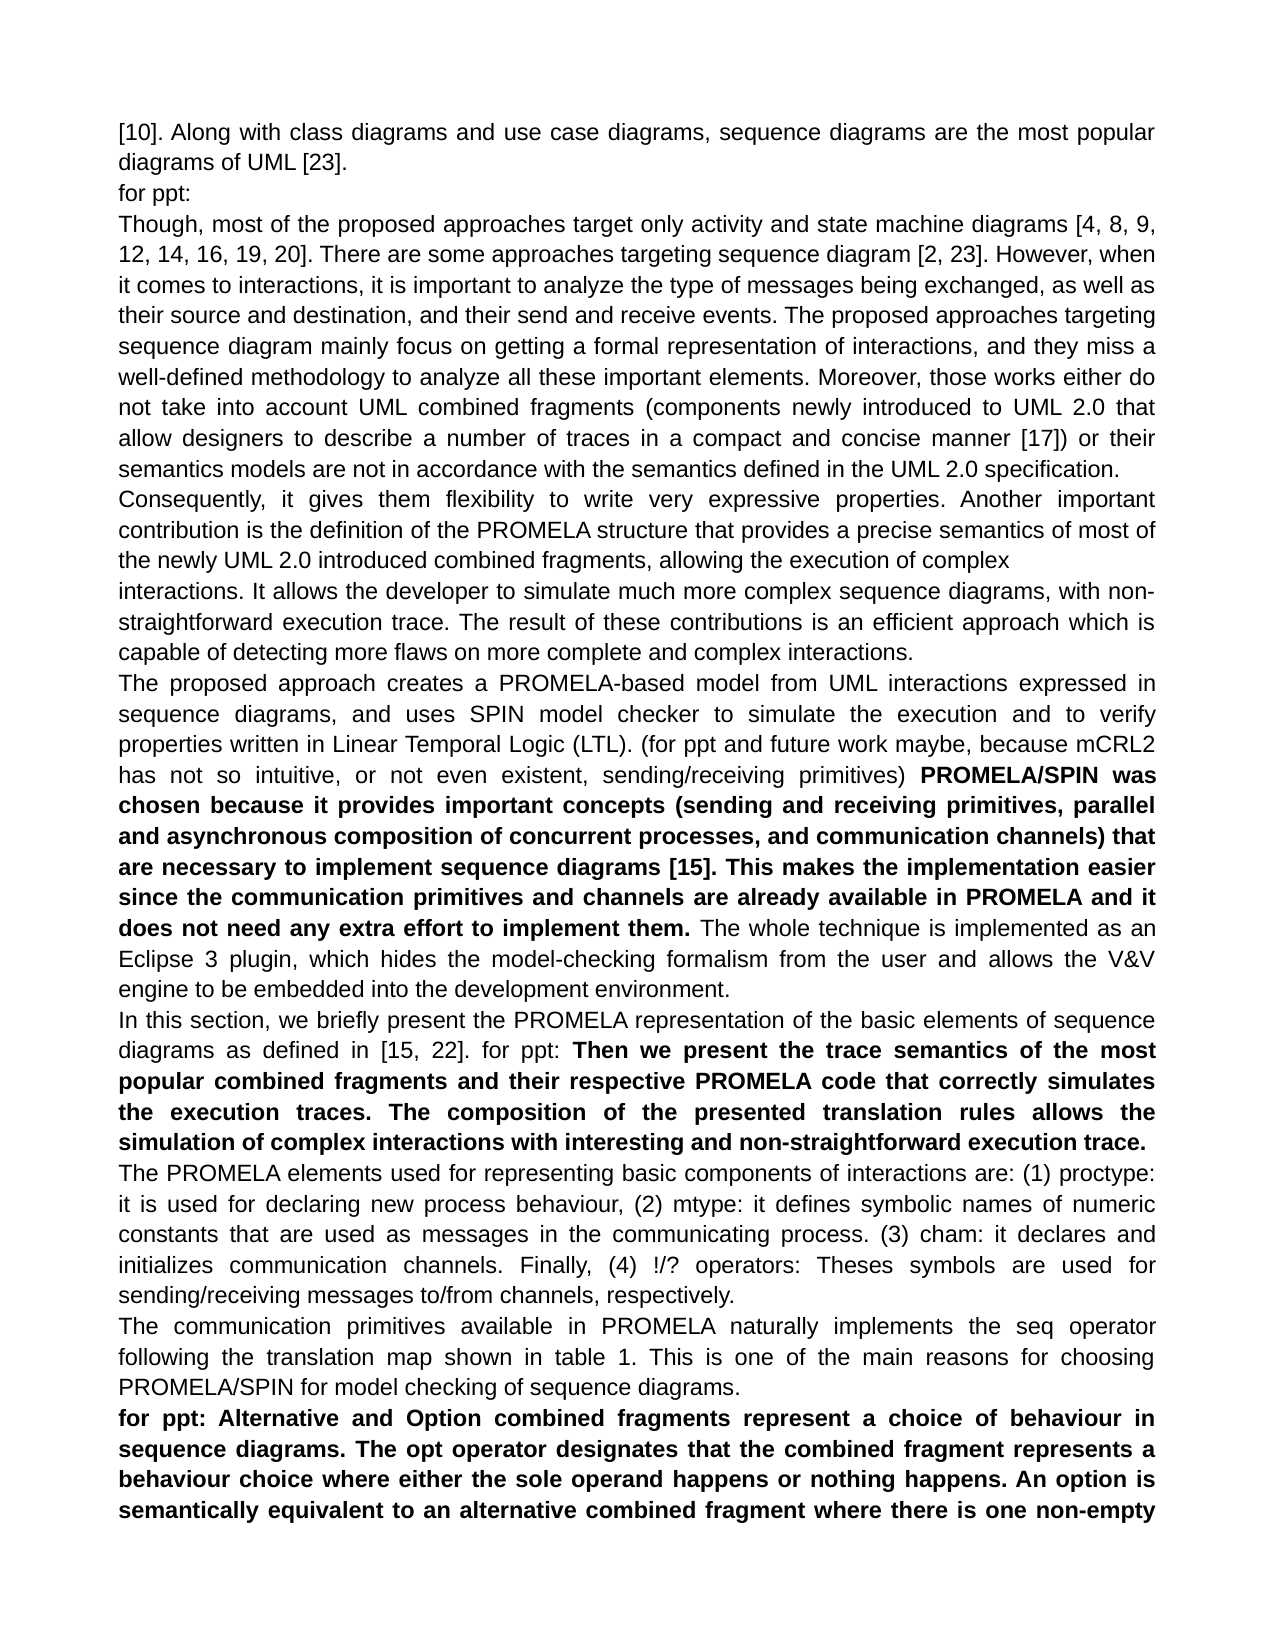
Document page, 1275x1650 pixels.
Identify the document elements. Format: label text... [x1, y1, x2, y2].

text In this section, we briefly present the PROMELA representation of the basic elements of sequence diagrams as defined in [15, 22]. for ppt: Then we present the trace semantics of the most popular combined fragments and their respective PROMELA code that correctly simulates the execution traces. The composition of the presented translation rules allows the simulation of complex interactions with interesting and non-straightforward execution trace. [118, 1006, 1157, 1156]
text The communication primitives available in PROMELA naturally implements the seq operator following the translation map shown in table 1. This is one of the main reasons for choosing PROMELA/SPIN for model checking of sequence diagrams. [118, 1312, 1157, 1401]
text The PROMELA elements used for representing basic components of interactions are: (1) proctype: it is used for declaring new process behaviour, (2) mtype: it defines symbolic names of numeric constants that are used as messages in the communicating process. (3) cham: it declares and initializes communication channels. Finally, (4) !/? operators: Theses symbols are used for sending/receiving messages to/from channels, respectively. [118, 1159, 1157, 1309]
text for ppt: [118, 179, 1157, 206]
text interactions. It allows the developer to simulate much more complex sequence diagrams, with non-straightforward execution trace. The result of these contributions is an efficient approach which is capable of detecting more flaws on more complete and complex interactions. [118, 577, 1157, 666]
text [10]. Along with class diagrams and use case diagrams, sequence diagrams are the most popular diagrams of UML [23]. [118, 118, 1157, 176]
text for ppt: Alternative and Option combined fragments represent a choice of behaviour in sequence diagrams. The opt operator designates that the combined fragment represents a behaviour choice where either the sole operand happens or nothing happens. An option is semantically equivalent to an alternative combined fragment where there is one non-empty [118, 1404, 1157, 1523]
text Consequently, it gives them flexibility to write very expressive properties. Another important contribution is the definition of the PROMELA structure that provides a precise semantics of most of the newly UML 2.0 introduced combined fragments, allowing the execution of complex [118, 486, 1157, 574]
text The proposed approach creates a PROMELA-based model from UML interactions expressed in sequence diagrams, and uses SPIN model checker to simulate the execution and to verify properties written in Linear Temporal Logic (LTL). (for ppt and future work maybe, because mCRL2 has not so intuitive, or not even existent, sending/receiving primitives) PROMELA/SPIN was chosen because it provides important concepts (sending and receiving primitives, parallel and asynchronous composition of concurrent processes, and communication channels) that are necessary to implement sequence diagrams [15]. This makes the implementation easier since the communication primitives and channels are already available in PROMELA and it does not need any extra effort to implement them. The whole technique is implemented as an Eclipse 3 plugin, which hides the model-checking formalism from the user and allows the V&V engine to be embedded into the development environment. [118, 669, 1157, 1002]
text Though, most of the proposed approaches target only activity and state machine diagrams [4, 8, 9, 12, 14, 16, 19, 20]. There are some approaches targeting sequence diagram [2, 23]. However, when it comes to interactions, it is important to analyze the type of messages being exchanged, as well as their source and destination, and their send and receive events. The proposed approaches targeting sequence diagram mainly focus on getting a formal representation of interactions, and they miss a well-defined methodology to analyze all these important elements. Moreover, those works either do not take into account UML combined fragments (components newly introduced to UML 2.0 that allow designers to describe a number of traces in a compact and concise manner [17]) or their semantics models are not in accordance with the semantics defined in the UML 2.0 specification. [118, 210, 1157, 482]
